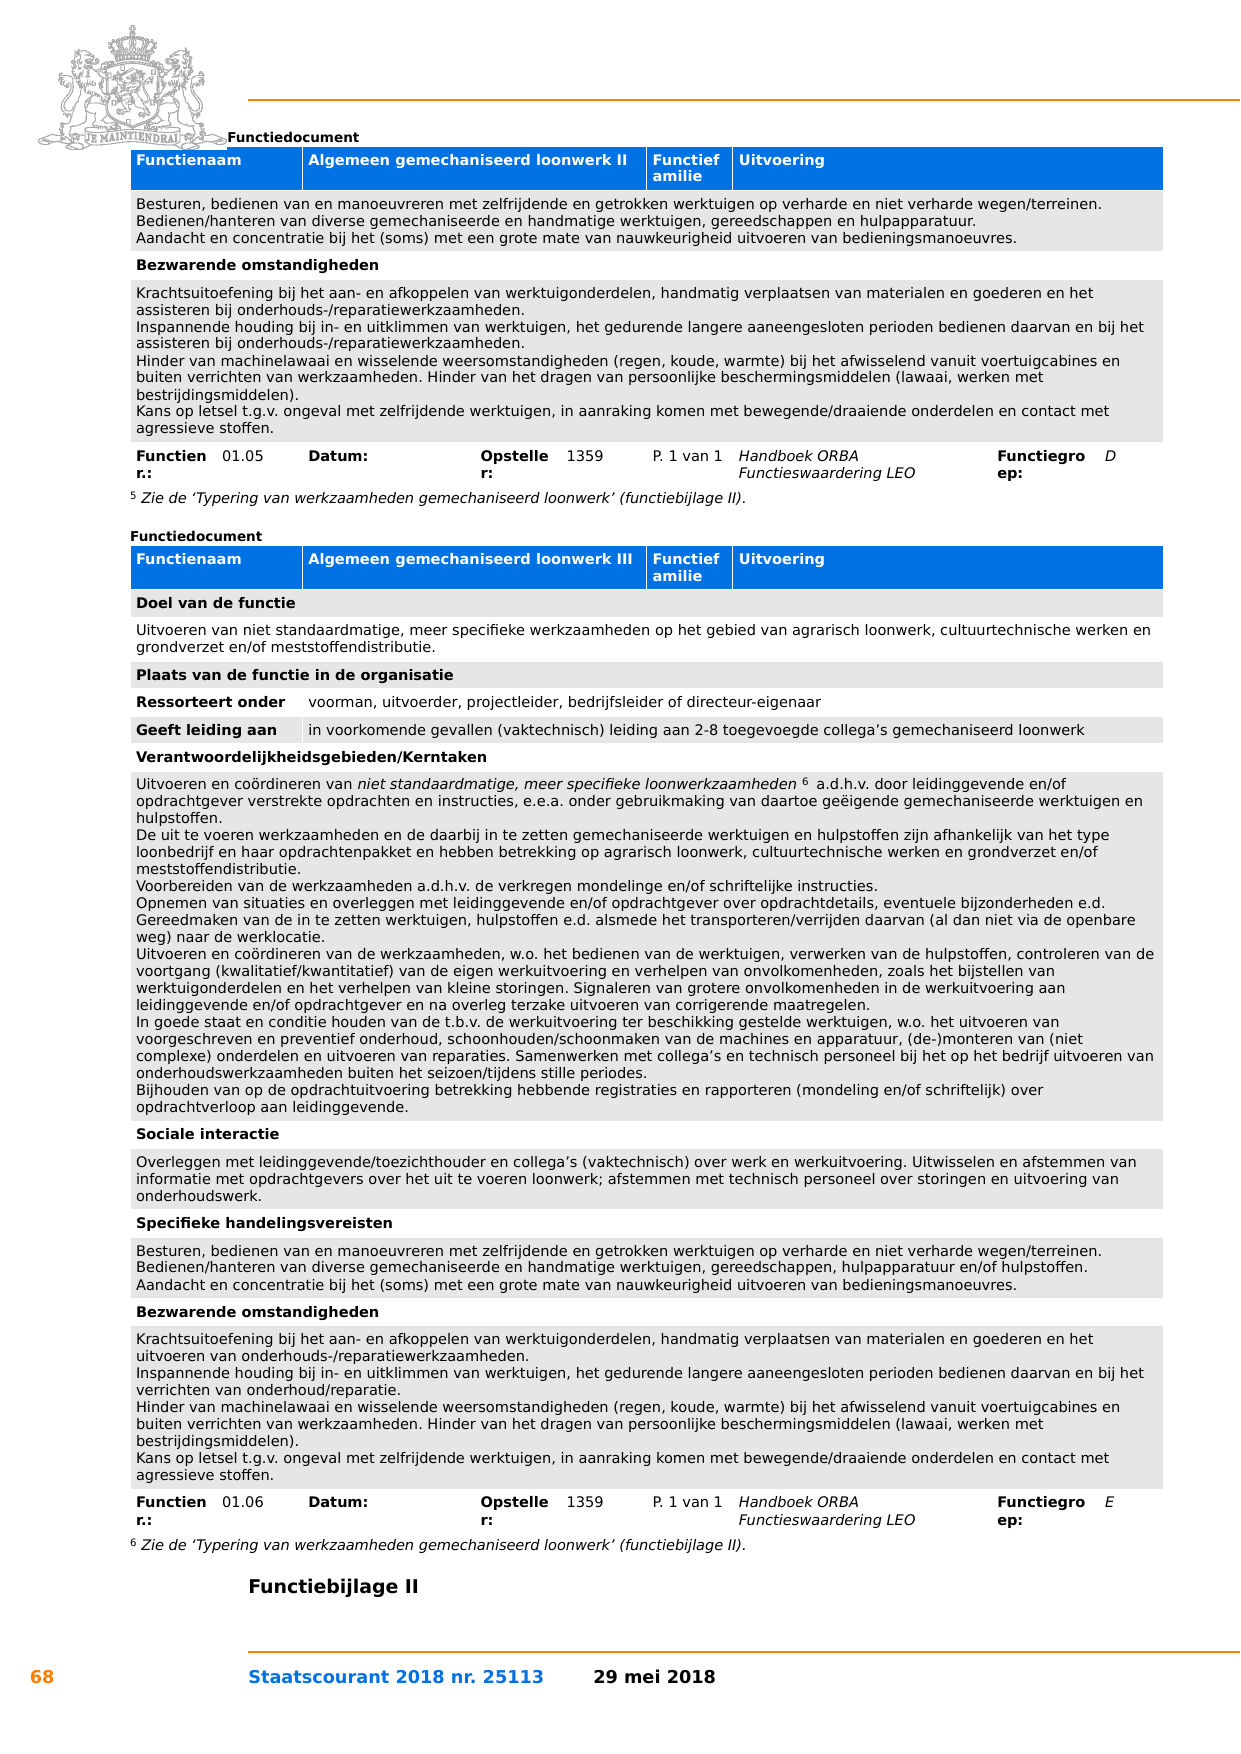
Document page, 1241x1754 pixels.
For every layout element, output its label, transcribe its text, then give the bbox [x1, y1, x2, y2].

table_cell Besturen, bedienen van en manoeuvreren met zelfrijdende en getrokken werktuigen op verharde en niet verharde wegen/terreinen. Bedienen/hanteren van diverse gemechaniseerde en handmatige werktuigen, gereedschappen, hulpapparatuur en/of hulpstoffen. Aandacht en concentratie bij het (soms) met een grote mate van nauwkeurigheid uitvoeren van bedieningsmanoeuvres. [131, 1238, 1163, 1298]
table_cell Datum: [303, 1490, 388, 1533]
table_header Functiedocument [227, 130, 1163, 146]
table_cell Besturen, bedienen van en manoeuvreren met zelfrijdende en getrokken werktuigen op verharde en niet verharde wegen/terreinen. Bedienen/hanteren van diverse gemechaniseerde en handmatige werktuigen, gereedschappen en hulpapparatuur. Aandacht en concentratie bij het (soms) met een grote mate van nauwkeurigheid uitvoeren van bedieningsmanoeuvres. [131, 191, 1163, 251]
table_cell Bezwarende omstandigheden [131, 1299, 1163, 1325]
table_cell in voorkomende gevallen (vaktechnisch) leiding aan 2-8 toegevoegde collega’s gemechaniseerd loonwerk [303, 717, 1163, 743]
table_cell Ressorteert onder [131, 689, 302, 716]
table_cell Functienr.: [131, 443, 216, 486]
table_cell Geeft leiding aan [131, 717, 302, 743]
table_cell 1359 [561, 1490, 646, 1533]
table_cell Functienaam [131, 546, 302, 589]
table_cell 5 Zie de ‘Typering van werkzaamheden gemechaniseerd loonwerk’ (functiebijlage II). [130, 488, 1163, 507]
table_cell Verantwoordelijkheidsgebieden/Kerntaken [131, 744, 1163, 771]
table_cell 1359 [561, 443, 646, 486]
table_header Functiedocument [130, 529, 1163, 545]
table_cell Specifieke handelingsvereisten [131, 1210, 1163, 1237]
table_cell [389, 1490, 474, 1533]
table_cell Uitvoering [733, 147, 1163, 190]
table_cell Algemeen gemechaniseerd loonwerk II [303, 147, 646, 190]
table_cell Functienaam [131, 147, 302, 190]
table_cell Functiegroep: [992, 1490, 1098, 1533]
table_cell Uitvoeren en coördineren van niet standaardmatige, meer specifieke loonwerkzaamheden 6 a.d.h.v. door leidinggevende en/of opdrachtgever verstrekte opdrachten en instructies, e.e.a. onder gebruikmaking van daartoe geëigende gemechaniseerde werktuigen en hulpstoffen. De uit te voeren werkzaamheden en de daarbij in te zetten gemechaniseerde werktuigen en hulpstoffen zijn afhankelijk van het type loonbedrijf en haar opdrachtenpakket en hebben betrekking op agrarisch loonwerk, cultuurtechnische werken en grondverzet en/of meststoffendistributie. Voorbereiden van de werkzaamheden a.d.h.v. de verkregen mondelinge en/of schriftelijke instructies. Opnemen van situaties en overleggen met leidinggevende en/of opdrachtgever over opdrachtdetails, eventuele bijzonderheden e.d. Gereedmaken van de in te zetten werktuigen, hulpstoffen e.d. alsmede het transporteren/verrijden daarvan (al dan niet via de openbare weg) naar de werklocatie. Uitvoeren en coördineren van de werkzaamheden, w.o. het bedienen van de werktuigen, verwerken van de hulpstoffen, controleren van de voortgang (kwalitatief/kwantitatief) van de eigen werkuitvoering en verhelpen van onvolkomenheden, zoals het bijstellen van werktuigonderdelen en het verhelpen van kleine storingen. Signaleren van grotere onvolkomenheden in de werkuitvoering aan leidinggevende en/of opdrachtgever en na overleg terzake uitvoeren van corrigerende maatregelen. In goede staat en conditie houden van de t.b.v. de werkuitvoering ter beschikking gestelde werktuigen, w.o. het uitvoeren van voorgeschreven en preventief onderhoud, schoonhouden/schoonmaken van de machines en apparatuur, (de-)monteren van (niet complexe) onderdelen en uitvoeren van reparaties. Samenwerken met collega’s en technisch personeel bij het op het bedrijf uitvoeren van onderhoudswerkzaamheden buiten het seizoen/tijdens stille periodes. Bijhouden van op de opdrachtuitvoering betrekking hebbende registraties en rapporteren (mondeling en/of schriftelijk) over opdrachtverloop aan leidinggevende. [131, 772, 1163, 1121]
table_cell Algemeen gemechaniseerd loonwerk III [303, 546, 646, 589]
table_cell P. 1 van 1 [647, 443, 732, 486]
table_cell D [1099, 443, 1163, 486]
table_cell E [1099, 1490, 1163, 1533]
table_cell Plaats van de functie in de organisatie [131, 662, 1163, 688]
table_cell Functiefamilie [647, 147, 732, 190]
table_cell Functiefamilie [647, 546, 732, 589]
table_cell Uitvoering [733, 546, 1163, 589]
table_cell 01.05 [217, 443, 302, 486]
table_cell Sociale interactie [131, 1122, 1163, 1148]
table_cell Uitvoeren van niet standaardmatige, meer specifieke werkzaamheden op het gebied van agrarisch loonwerk, cultuurtechnische werken en grondverzet en/of meststoffendistributie. [131, 618, 1163, 661]
picture [38, 25, 227, 150]
table_cell Handboek ORBA Functieswaardering LEO [733, 443, 991, 486]
table_cell Opsteller: [475, 443, 560, 486]
table_cell voorman, uitvoerder, projectleider, bedrijfsleider of directeur-eigenaar [303, 689, 1163, 716]
table_cell [389, 443, 474, 486]
table_cell Functienr.: [131, 1490, 216, 1533]
table_cell Krachtsuitoefening bij het aan- en afkoppelen van werktuigonderdelen, handmatig verplaatsen van materialen en goederen en het assisteren bij onderhouds-/reparatiewerkzaamheden. Inspannende houding bij in- en uitklimmen van werktuigen, het gedurende langere aaneengesloten perioden bedienen daarvan en bij het assisteren bij onderhouds-/reparatiewerkzaamheden. Hinder van machinelawaai en wisselende weersomstandigheden (regen, koude, warmte) bij het afwisselend vanuit voertuigcabines en buiten verrichten van werkzaamheden. Hinder van het dragen van persoonlijke beschermingsmiddelen (lawaai, werken met bestrijdingsmiddelen). Kans op letsel t.g.v. ongeval met zelfrijdende werktuigen, in aanraking komen met bewegende/draaiende onderdelen en contact met agressieve stoffen. [131, 280, 1163, 442]
table_cell Bezwarende omstandigheden [131, 253, 1163, 279]
table_cell Krachtsuitoefening bij het aan- en afkoppelen van werktuigonderdelen, handmatig verplaatsen van materialen en goederen en het uitvoeren van onderhouds-/reparatiewerkzaamheden. Inspannende houding bij in- en uitklimmen van werktuigen, het gedurende langere aaneengesloten perioden bedienen daarvan en bij het verrichten van onderhoud/reparatie. Hinder van machinelawaai en wisselende weersomstandigheden (regen, koude, warmte) bij het afwisselend vanuit voertuigcabines en buiten verrichten van werkzaamheden. Hinder van het dragen van persoonlijke beschermingsmiddelen (lawaai, werken met bestrijdingsmiddelen). Kans op letsel t.g.v. ongeval met zelfrijdende werktuigen, in aanraking komen met bewegende/draaiende onderdelen en contact met agressieve stoffen. [131, 1326, 1163, 1489]
table_cell Overleggen met leidinggevende/toezichthouder en collega’s (vaktechnisch) over werk en werkuitvoering. Uitwisselen en afstemmen van informatie met opdrachtgevers over het uit te voeren loonwerk; afstemmen met technisch personeel over storingen en uitvoering van onderhoudswerk. [131, 1149, 1163, 1209]
table_cell Handboek ORBA Functieswaardering LEO [733, 1490, 991, 1533]
table_cell Opsteller: [475, 1490, 560, 1533]
table_cell Functiegroep: [992, 443, 1098, 486]
table_cell P. 1 van 1 [647, 1490, 732, 1533]
table_cell Doel van de functie [131, 590, 1163, 617]
table_cell 01.06 [217, 1490, 302, 1533]
text Functiebijlage II [248, 1576, 1163, 1598]
table_cell 6 Zie de ‘Typering van werkzaamheden gemechaniseerd loonwerk’ (functiebijlage II). [130, 1534, 1163, 1554]
table_cell Datum: [303, 443, 388, 486]
